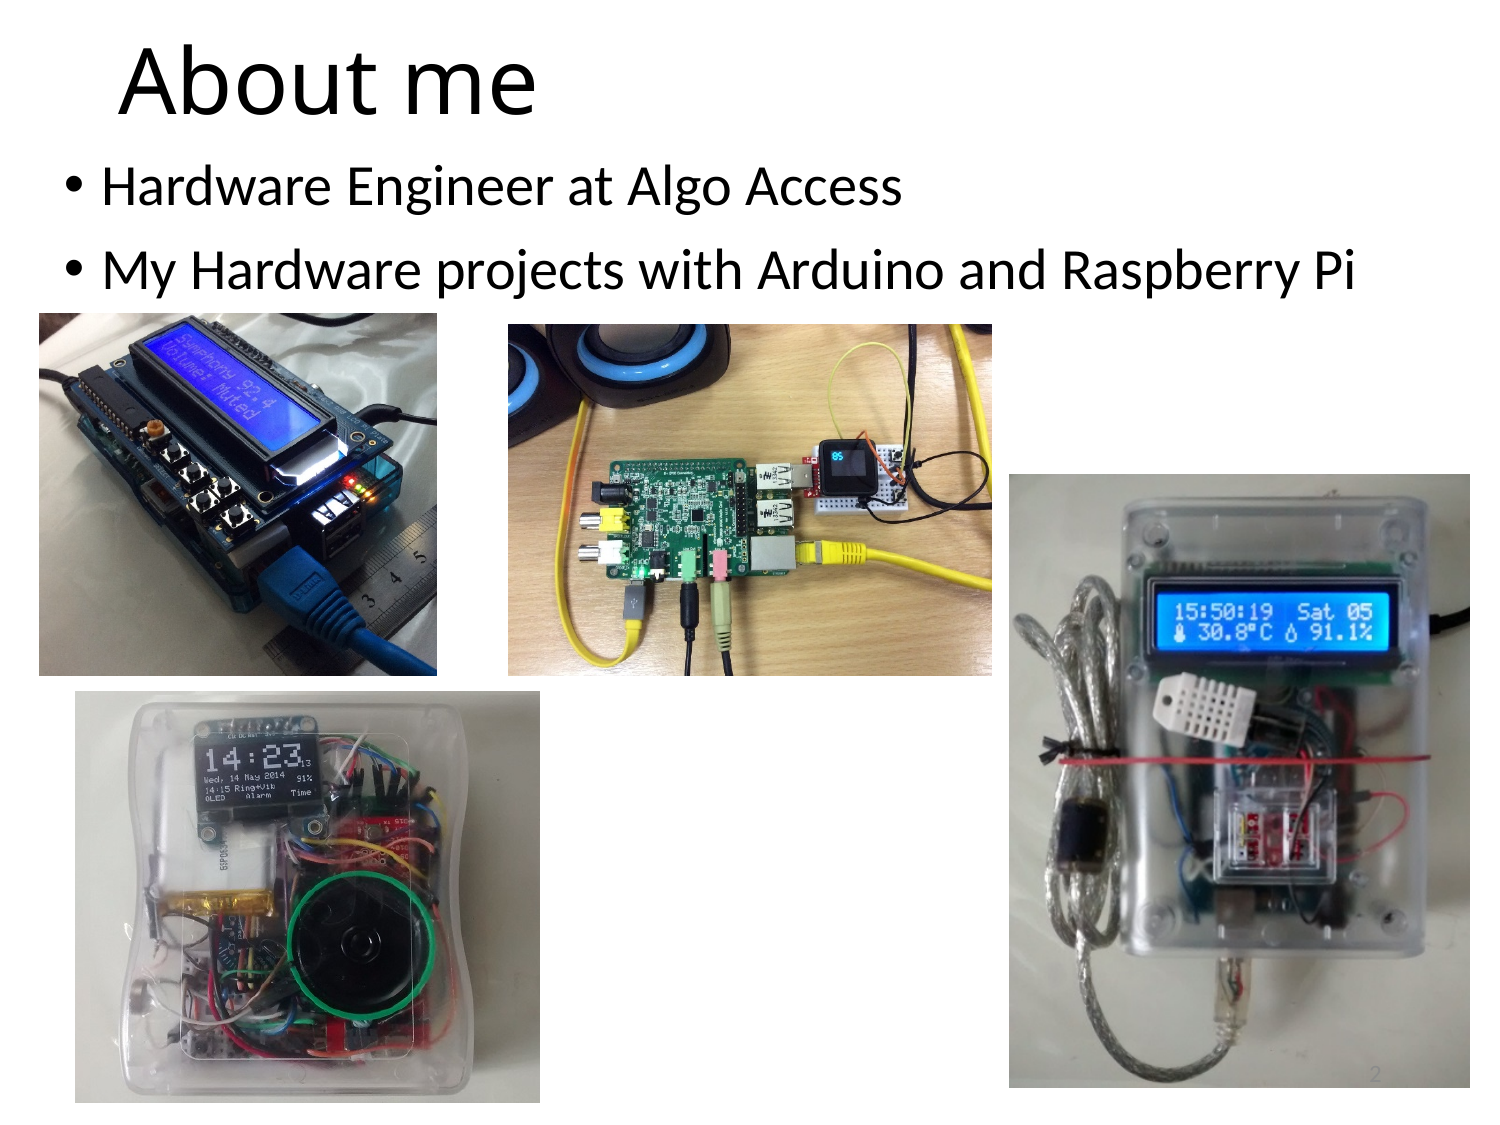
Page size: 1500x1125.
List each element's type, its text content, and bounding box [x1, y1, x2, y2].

title About me [103, 0, 1397, 147]
picture [39, 313, 437, 676]
slide_number [1059, 1042, 1397, 1103]
picture [75, 691, 540, 1103]
picture [508, 324, 992, 676]
picture [1009, 474, 1470, 1088]
list Hardware Engineer at Algo Access My Hardware projects with Arduino and Raspberry Pi [48, 147, 1453, 862]
